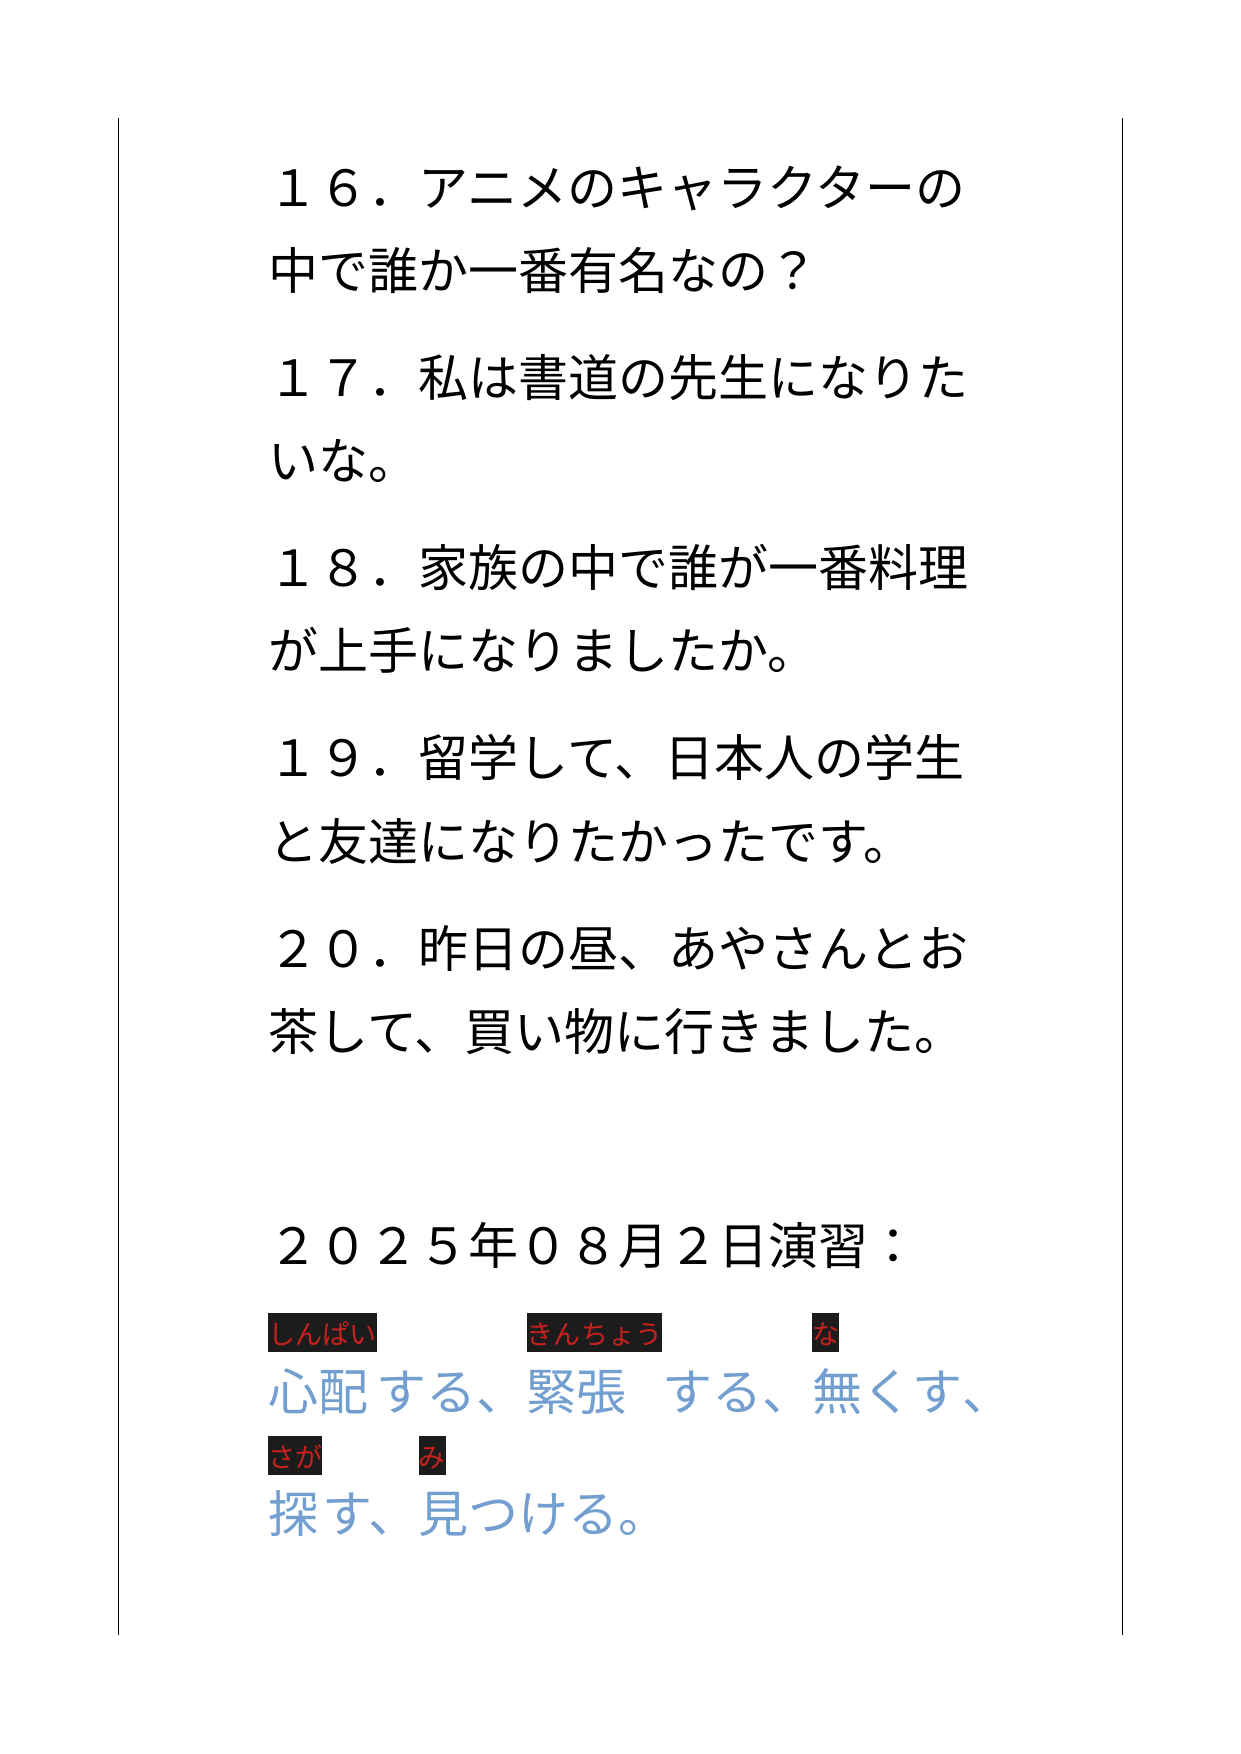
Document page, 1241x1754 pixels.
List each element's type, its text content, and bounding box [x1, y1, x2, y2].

text １６．アニメのキャラクターの中で誰か一番有名なの？ [268, 148, 972, 304]
text ２０２５年０８月２日演習： [268, 1206, 972, 1278]
text 心配しんぱいする、緊張きんちょうする、無なくす、探さがす、見みつける。 [268, 1313, 972, 1547]
text １９．留学して、日本人の学生と友達になりたかったです。 [268, 719, 972, 874]
text ２０．昨日の昼、あやさんとお茶して、買い物に行きました。 [268, 909, 972, 1064]
text １７．私は書道の先生になりたいな。 [268, 338, 972, 494]
text １８．家族の中で誰が一番料理が上手になりましたか。 [268, 528, 972, 684]
